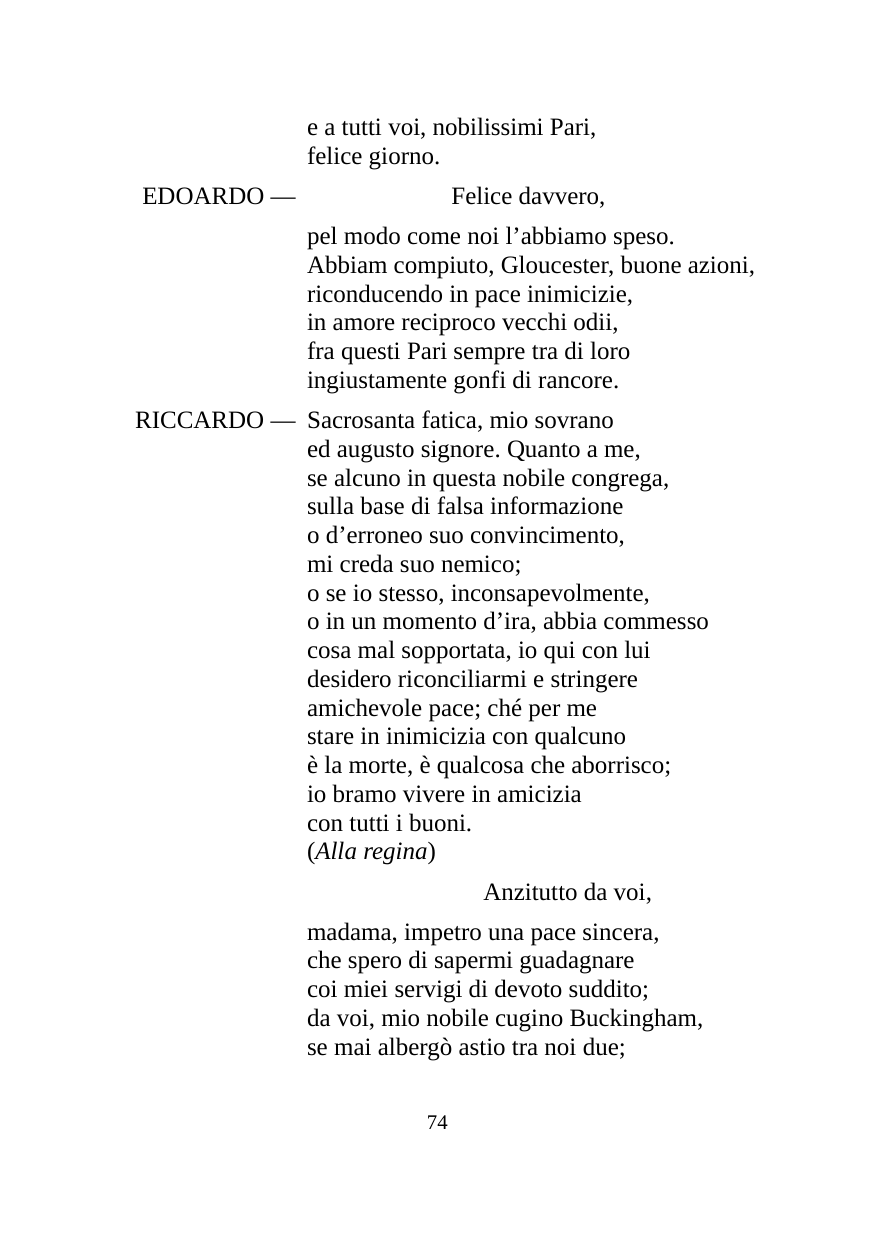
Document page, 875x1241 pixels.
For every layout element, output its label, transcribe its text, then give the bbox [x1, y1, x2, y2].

table_cell EDOARDO — [106, 175, 301, 399]
table_cell [301, 175, 446, 215]
table_cell pel modo come noi l’abbiamo speso. Abbiam compiuto, Gloucester, buone azioni, riconducendo in pace inimicizie, in amore reciproco vecchi odii, fra questi Pari sempre tra di loro ingiustamente gonfi di rancore. [301, 215, 768, 399]
table_cell e a tutti voi, nobilissimi Pari, felice giorno. [301, 106, 768, 175]
table_cell madama, impetro una pace sincera, che spero di sapermi guadagnare coi miei servigi di devoto suddito; da voi, mio nobile cugino Buckingham, se mai albergò astio tra noi due; [301, 911, 768, 1066]
table_cell [106, 106, 301, 175]
table_cell [301, 871, 477, 911]
table_cell Anzitutto da voi, [478, 871, 768, 911]
table_cell RICCARDO — [106, 399, 301, 1066]
table_cell Felice davvero, [446, 175, 768, 215]
table_cell Sacrosanta fatica, mio sovrano ed augusto signore. Quanto a me, se alcuno in questa nobile congrega, sulla base di falsa informazione o d’erroneo suo convincimento, mi creda suo nemico; o se io stesso, inconsapevolmente, o in un momento d’ira, abbia commesso cosa mal sopportata, io qui con lui desidero riconciliarmi e stringere amichevole pace; ché per me stare in inimicizia con qualcuno è la morte, è qualcosa che aborrisco; io bramo vivere in amicizia con tutti i buoni. (Alla regina) [301, 399, 768, 871]
